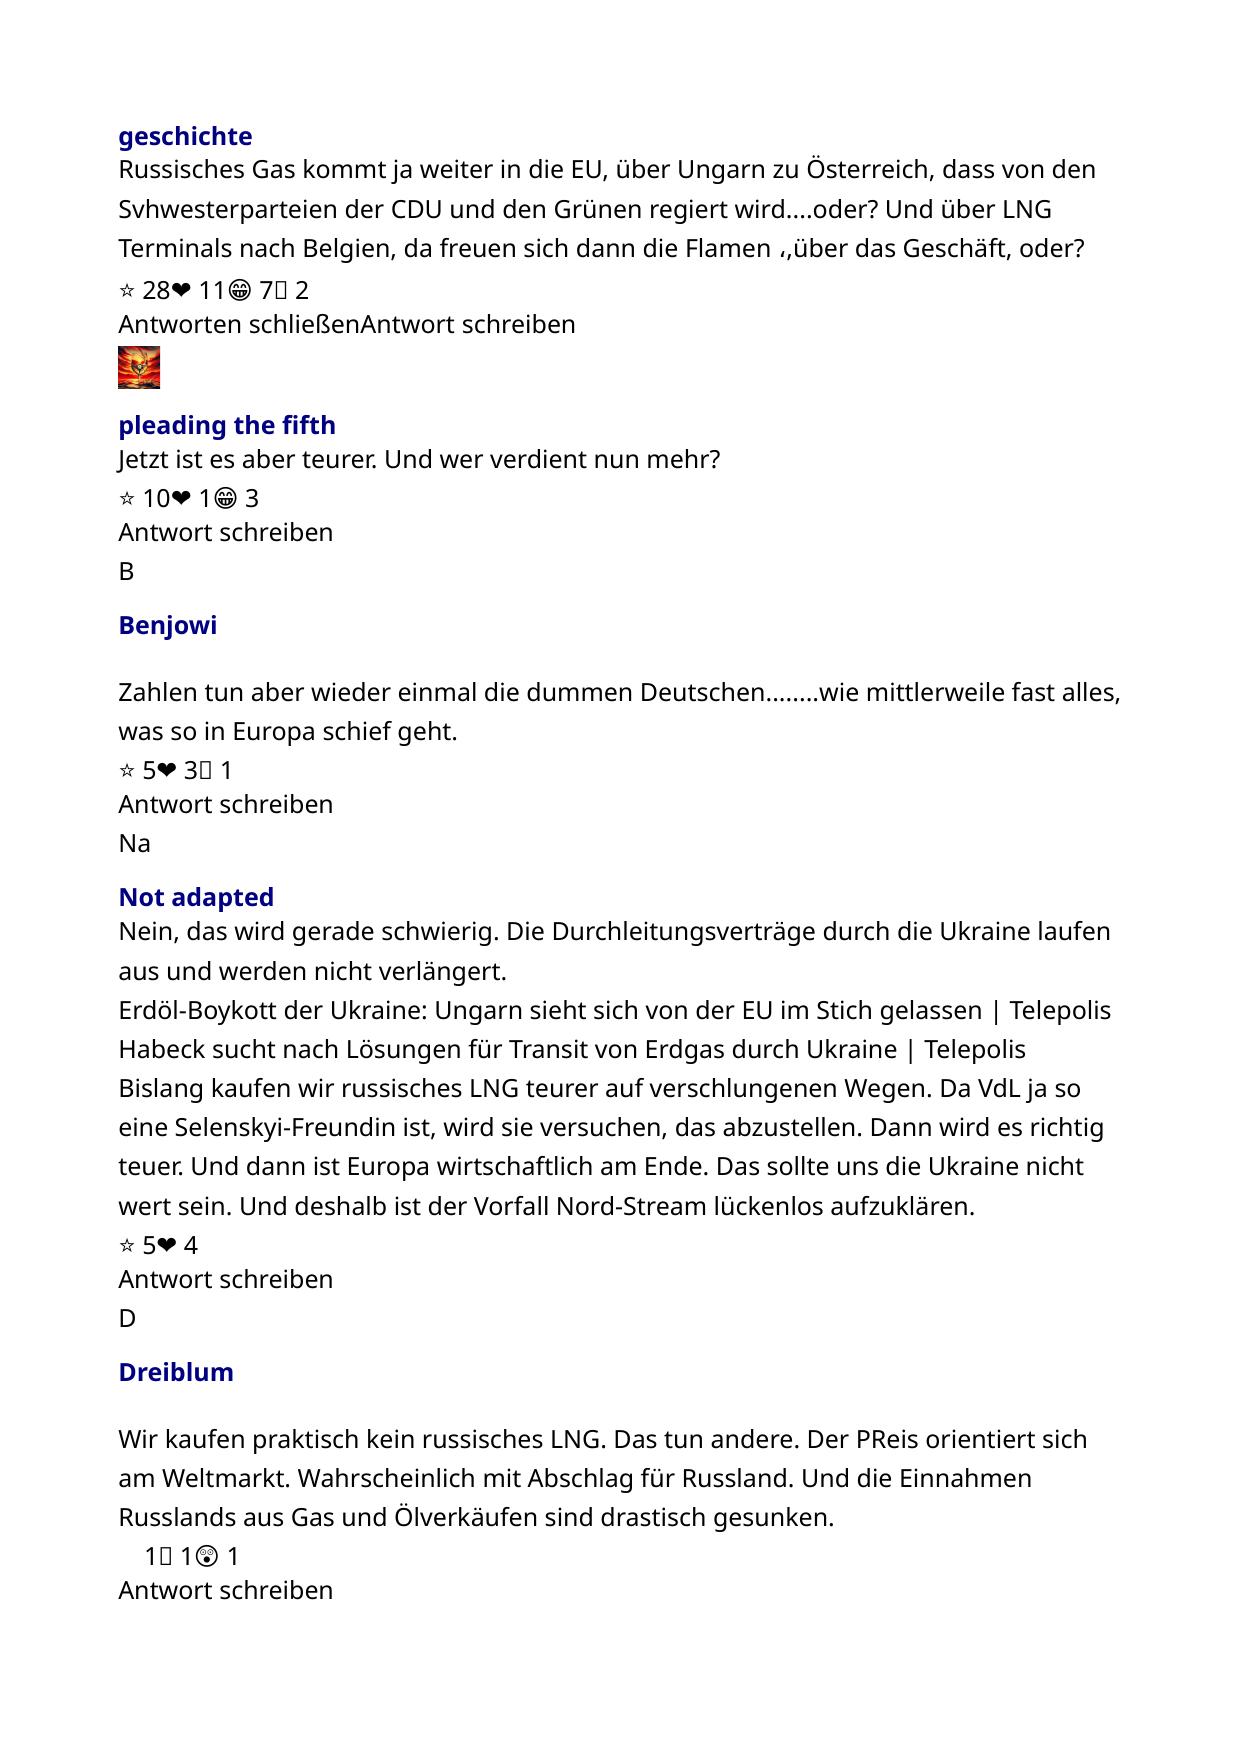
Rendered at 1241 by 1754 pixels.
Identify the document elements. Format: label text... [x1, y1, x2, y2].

subtitle geschichte [118, 118, 1122, 152]
picture [118, 346, 161, 389]
text Habeck sucht nach Lösungen für Transit von Erdgas durch Ukraine | Telepolis [118, 1031, 1122, 1066]
text Antwort schreiben [118, 514, 1122, 549]
subtitle pleading the fifth [118, 407, 1122, 441]
text ⭐️ 5❤️ 3🤨 1 [118, 753, 1122, 787]
text ⭐️ 5❤️ 4 [118, 1227, 1122, 1261]
subtitle Not adapted [118, 880, 1122, 914]
text Antwort schreiben [118, 787, 1122, 821]
subtitle Dreiblum [118, 1354, 1122, 1388]
text Russisches Gas kommt ja weiter in die EU, über Ungarn zu Österreich, dass von den Svhwesterparteien der CDU und den Grünen regiert wird....oder? Und über LNG Terminals nach Belgien, da freuen sich dann die Flamen ،,über das Geschäft, oder? [118, 152, 1122, 267]
subtitle Benjowi [118, 607, 1122, 642]
text ⭐️ 10❤️ 1😁 3 [118, 481, 1122, 514]
text Antwort schreiben [118, 1261, 1122, 1295]
text 🙁 1🤨 1😲 1 [118, 1539, 1122, 1573]
text D [118, 1301, 1122, 1334]
text Bislang kaufen wir russisches LNG teurer auf verschlungenen Wegen. Da VdL ja so eine Selenskyi-Freundin ist, wird sie versuchen, das abzustellen. Dann wird es richtig teuer. Und dann ist Europa wirtschaftlich am Ende. Das sollte uns die Ukraine nicht wert sein. Und deshalb ist der Vorfall Nord-Stream lückenlos aufzuklären. [118, 1071, 1122, 1222]
text Jetzt ist es aber teurer. Und wer verdient nun mehr? [118, 441, 1122, 475]
text Antwort schreiben [118, 1573, 1122, 1607]
text ⭐️ 28❤️ 11😁 7🙁 2 [118, 273, 1122, 307]
text Nein, das wird gerade schwierig. Die Durchleitungsverträge durch die Ukraine laufen aus und werden nicht verlängert. [118, 914, 1122, 987]
text Zahlen tun aber wieder einmal die dummen Deutschen........wie mittlerweile fast alles, was so in Europa schief geht. [118, 674, 1122, 748]
text Antworten schließenAntwort schreiben [118, 307, 1122, 341]
text Na [118, 826, 1122, 860]
text Wir kaufen praktisch kein russisches LNG. Das tun andere. Der PReis orientiert sich am Weltmarkt. Wahrscheinlich mit Abschlag für Russland. Und die Einnahmen Russlands aus Gas und Ölverkäufen sind drastisch gesunken. [118, 1421, 1122, 1534]
text B [118, 554, 1122, 588]
text Erdöl-Boykott der Ukraine: Ungarn sieht sich von der EU im Stich gelassen | Telepolis [118, 992, 1122, 1026]
